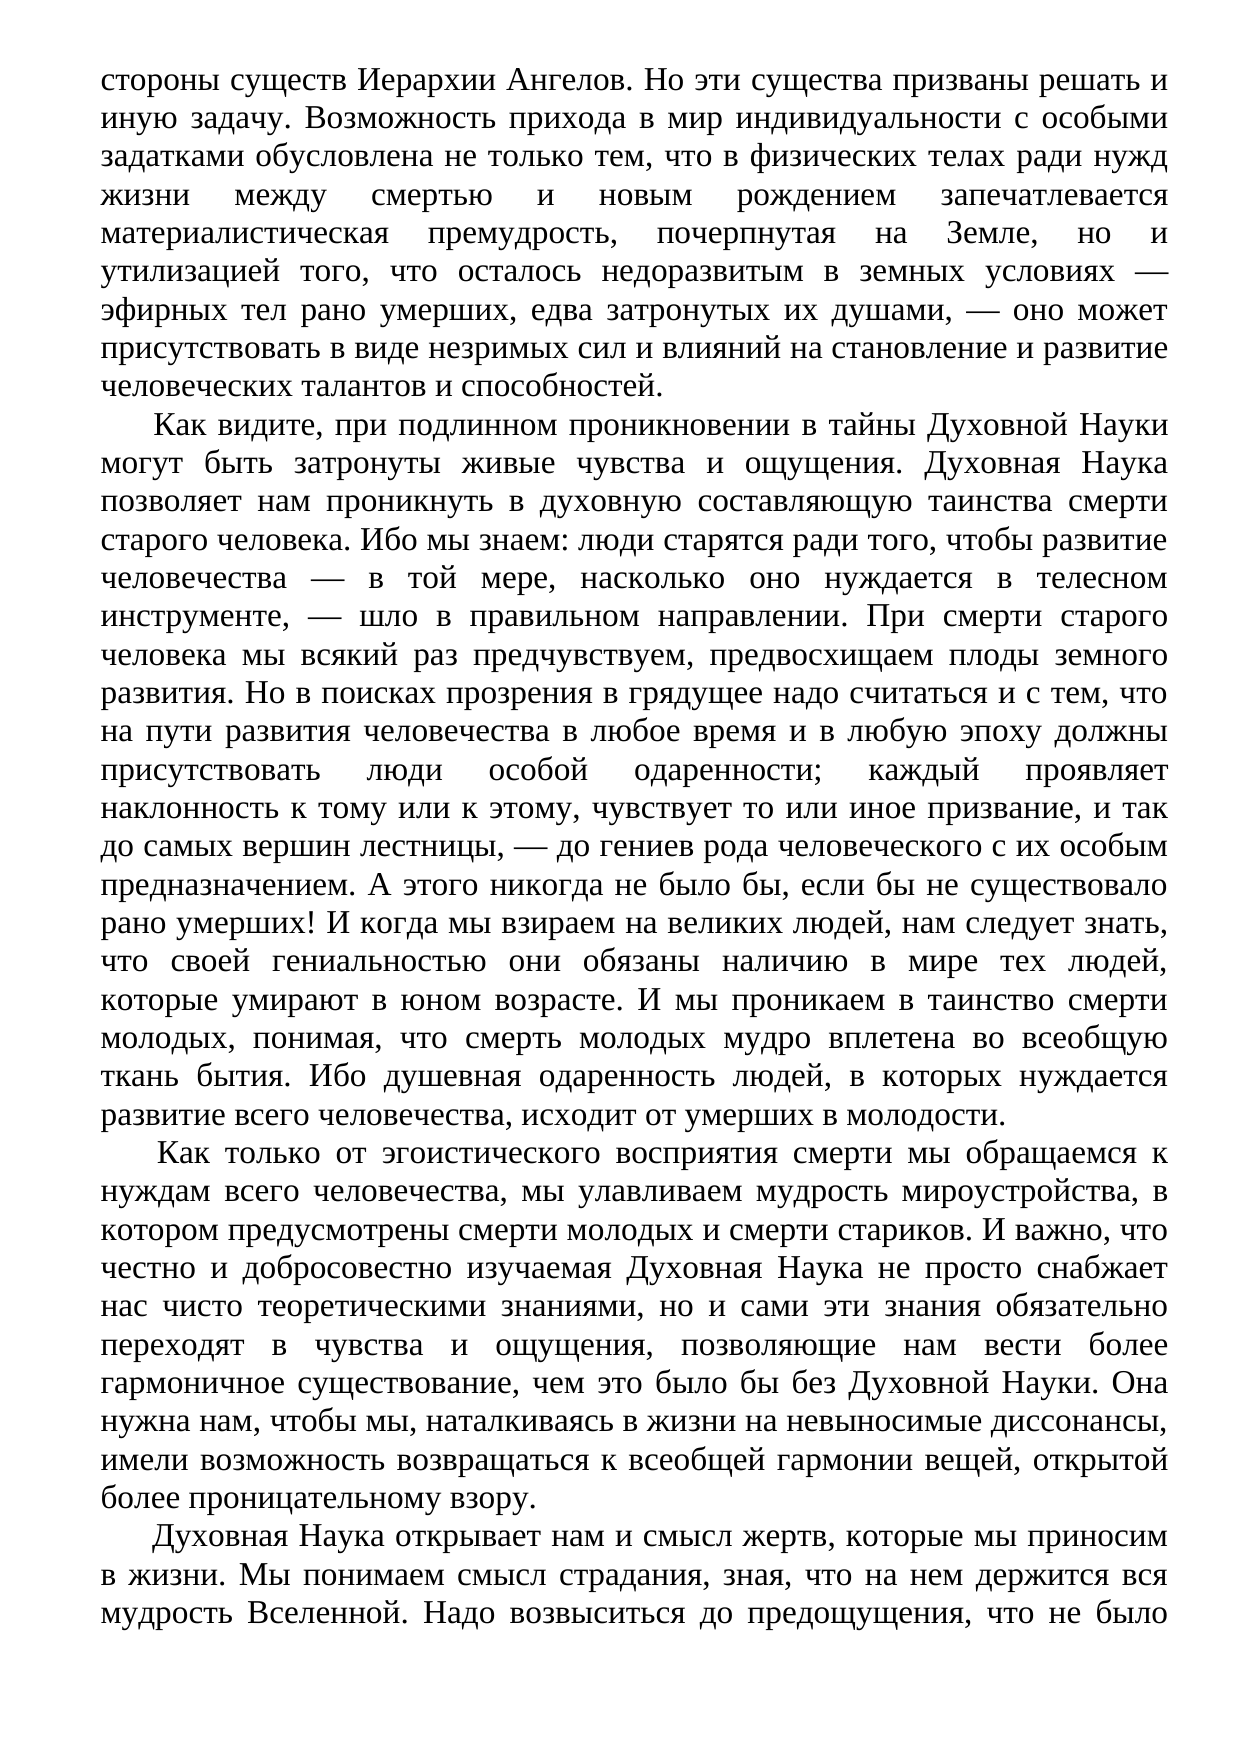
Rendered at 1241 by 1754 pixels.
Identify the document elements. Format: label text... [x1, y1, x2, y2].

text Как только от эгоистического восприятия смерти мы обращаемся к нуждам всего человечества, мы улавливаем мудрость мироустройства, в котором предусмотрены смерти молодых и смерти стариков. И важно, что честно и добросовестно изучаемая Духовная Наука не просто снабжает нас чисто теоретическими знаниями, но и сами эти знания обязательно переходят в чувства и ощущения, позволяющие нам вести более гармоничное существование, чем это было бы без Духовной Науки. Она нужна нам, чтобы мы, наталкиваясь в жизни на невыносимые диссонансы, имели возможность возвращаться к всеобщей гармонии вещей, открытой более проницательному взору. [100, 1132, 1169, 1516]
text Как видите, при подлинном проникновении в тайны Духовной Науки могут быть затронуты живые чувства и ощущения. Духовная Наука позволяет нам проникнуть в духовную составляющую таинства смерти старого человека. Ибо мы знаем: люди старятся ради того, чтобы развитие человечества — в той мере, насколько оно нуждается в телесном инструменте, — шло в правильном направлении. При смерти старого человека мы всякий раз предчувствуем, предвосхищаем плоды земного развития. Но в поисках прозрения в грядущее надо считаться и с тем, что на пути развития человечества в любое время и в любую эпоху должны присутствовать люди особой одаренности; каждый проявляет наклонность к тому или к этому, чувствует то или иное призвание, и так до самых вершин лестницы, — до гениев рода человеческого с их особым предназначением. А этого никогда не было бы, если бы не существовало рано умерших! И когда мы взираем на великих людей, нам следует знать, что своей гениальностью они обязаны наличию в мире тех людей, которые умирают в юном возрасте. И мы проникаем в таинство смерти молодых, понимая, что смерть молодых мудро вплетена во всеобщую ткань бытия. Ибо душевная одаренность людей, в которых нуждается развитие всего человечества, исходит от умерших в молодости. [100, 404, 1169, 1132]
text Духовная Наука открывает нам и смысл жертв, которые мы приносим в жизни. Мы понимаем смысл страдания, зная, что на нем держится вся мудрость Вселенной. Надо возвыситься до предощущения, что не было [100, 1516, 1169, 1631]
text стороны существ Иерархии Ангелов. Но эти существа призваны решать и иную задачу. Возможность прихода в мир индивидуальности с особыми задатками обусловлена не только тем, что в физических телах ради нужд жизни между смертью и новым рождением запечатлевается материалистическая премудрость, почерпнутая на Земле, но и утилизацией того, что осталось недоразвитым в земных условиях — эфирных тел рано умерших, едва затронутых их душами, — оно может присутствовать в виде незримых сил и влияний на становление и развитие человеческих талантов и способностей. [100, 59, 1169, 404]
